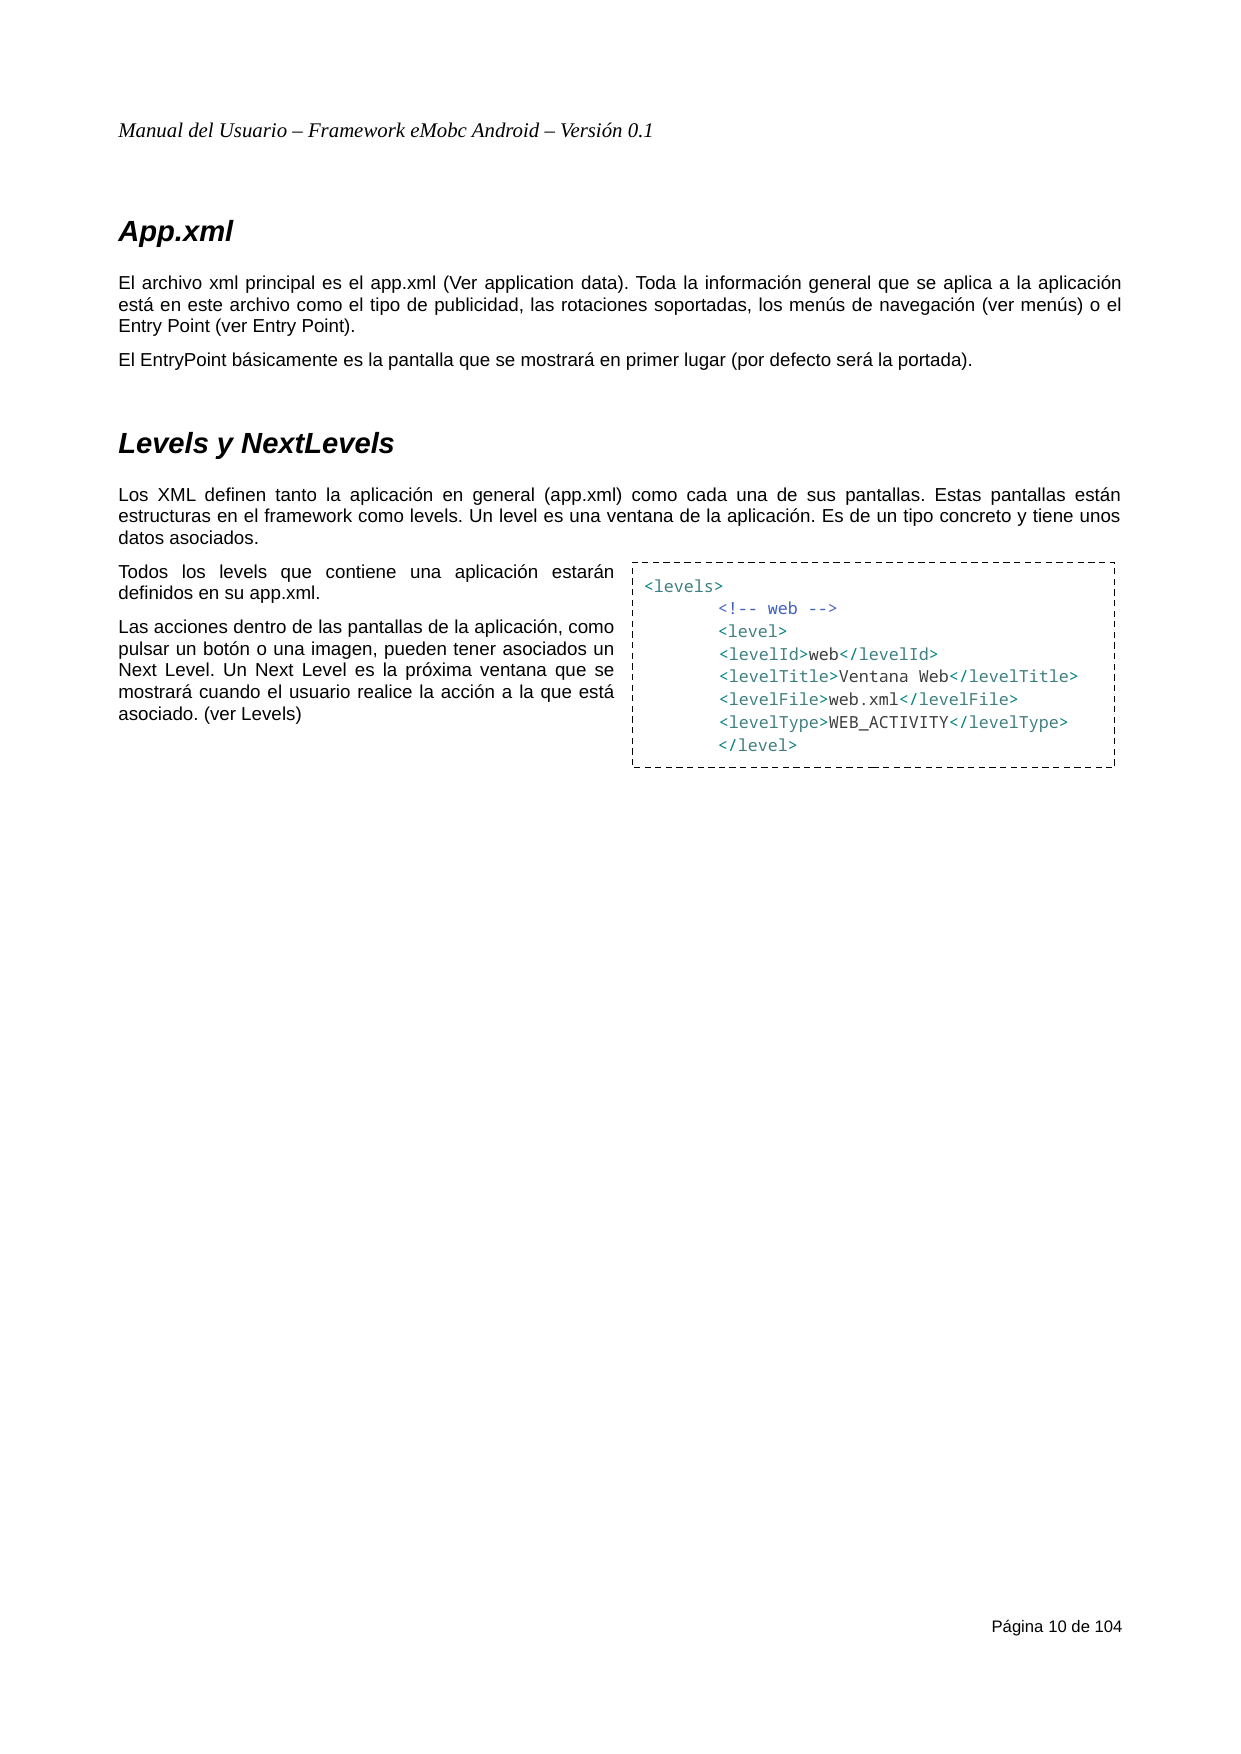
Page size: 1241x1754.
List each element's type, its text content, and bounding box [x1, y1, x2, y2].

text El EntryPoint básicamente es la pantalla que se mostrará en primer lugar (por defecto será la portada). [118, 349, 1122, 371]
subtitle App.xml [118, 214, 1122, 248]
text Todos los levels que contiene una aplicación estarán definidos en su app.xml. [118, 561, 1122, 604]
subtitle Levels y NextLevels [118, 426, 1122, 459]
text Los XML definen tanto la aplicación en general (app.xml) como cada una de sus pantallas. Estas pantallas están estructuras en el framework como levels. Un level es una ventana de la aplicación. Es de un tipo concreto y tiene unos datos asociados. [118, 483, 1122, 548]
text El archivo xml principal es el app.xml (Ver application data). Toda la información general que se aplica a la aplicación está en este archivo como el tipo de publicidad, las rotaciones soportadas, los menús de navegación (ver menús) o el Entry Point (ver Entry Point). [118, 272, 1122, 337]
text Las acciones dentro de las pantallas de la aplicación, como pulsar un botón o una imagen, pueden tener asociados un Next Level. Un Next Level es la próxima ventana que se mostrará cuando el usuario realice la acción a la que está asociado. (ver Levels) [118, 616, 1122, 724]
